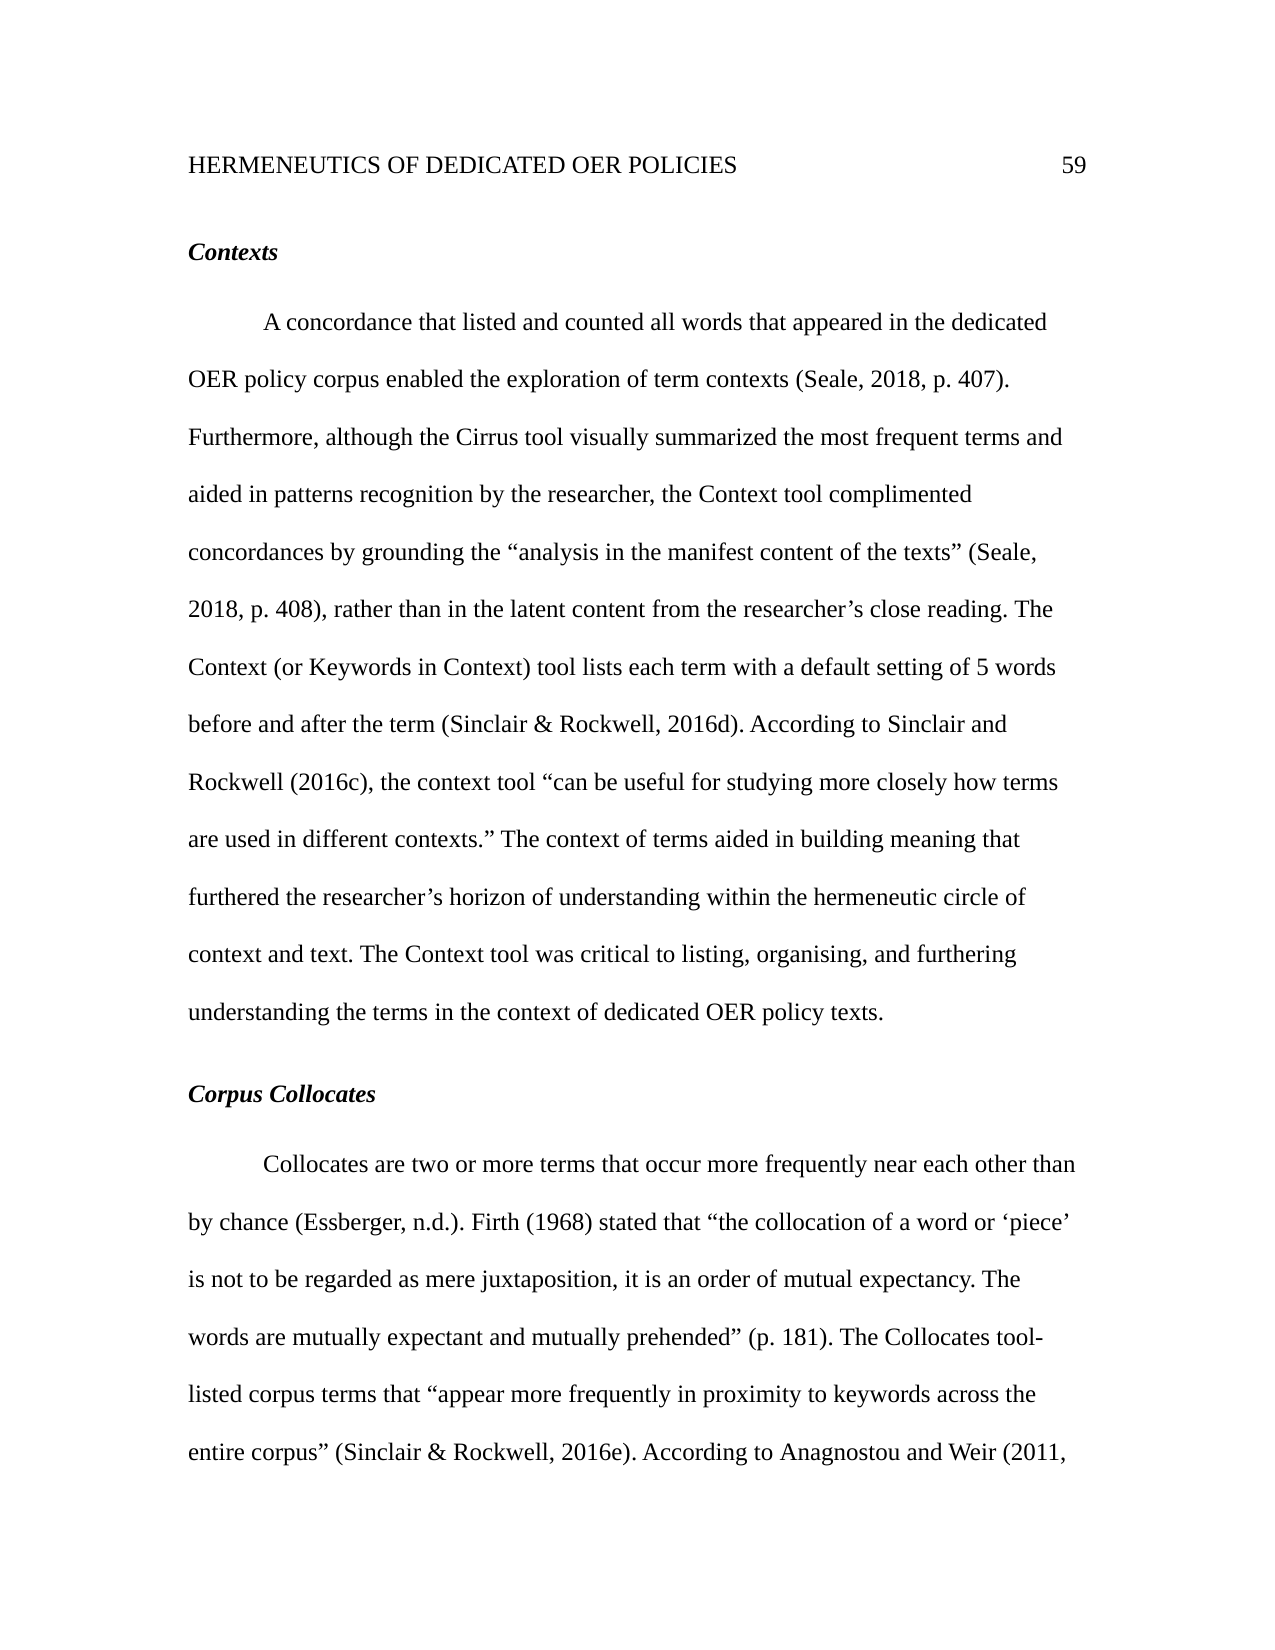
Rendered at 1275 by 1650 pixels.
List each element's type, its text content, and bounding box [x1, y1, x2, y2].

text A concordance that listed and counted all words that appeared in the dedicated OER policy corpus enabled the exploration of term contexts (Seale, 2018, p. 407). Furthermore, although the Cirrus tool visually summarized the most frequent terms and aided in patterns recognition by the researcher, the Context tool complimented concordances by grounding the “analysis in the manifest content of the texts” (Seale, 2018, p. 408), rather than in the latent content from the researcher’s close reading. The Context (or Keywords in Context) tool lists each term with a default setting of 5 words before and after the term (Sinclair & Rockwell, 2016d). According to Sinclair and Rockwell (2016c), the context tool “can be useful for studying more closely how terms are used in different contexts.” The context of terms aided in building meaning that furthered the researcher’s horizon of understanding within the hermeneutic circle of context and text. The Context tool was critical to listing, organising, and furthering understanding the terms in the context of dedicated OER policy texts. [188, 307, 1087, 1026]
subtitle Corpus Collocates [188, 1079, 1087, 1108]
subtitle Contexts [188, 237, 1087, 266]
text Collocates are two or more terms that occur more frequently near each other than by chance (Essberger, n.d.). Firth (1968) stated that “the collocation of a word or ‘piece’ is not to be regarded as mere juxtaposition, it is an order of mutual expectancy. The words are mutually expectant and mutually prehended” (p. 181). The Collocates tool-listed corpus terms that “appear more frequently in proximity to keywords across the entire corpus” (Sinclair & Rockwell, 2016e). According to Anagnostou and Weir (2011, [188, 1149, 1087, 1466]
